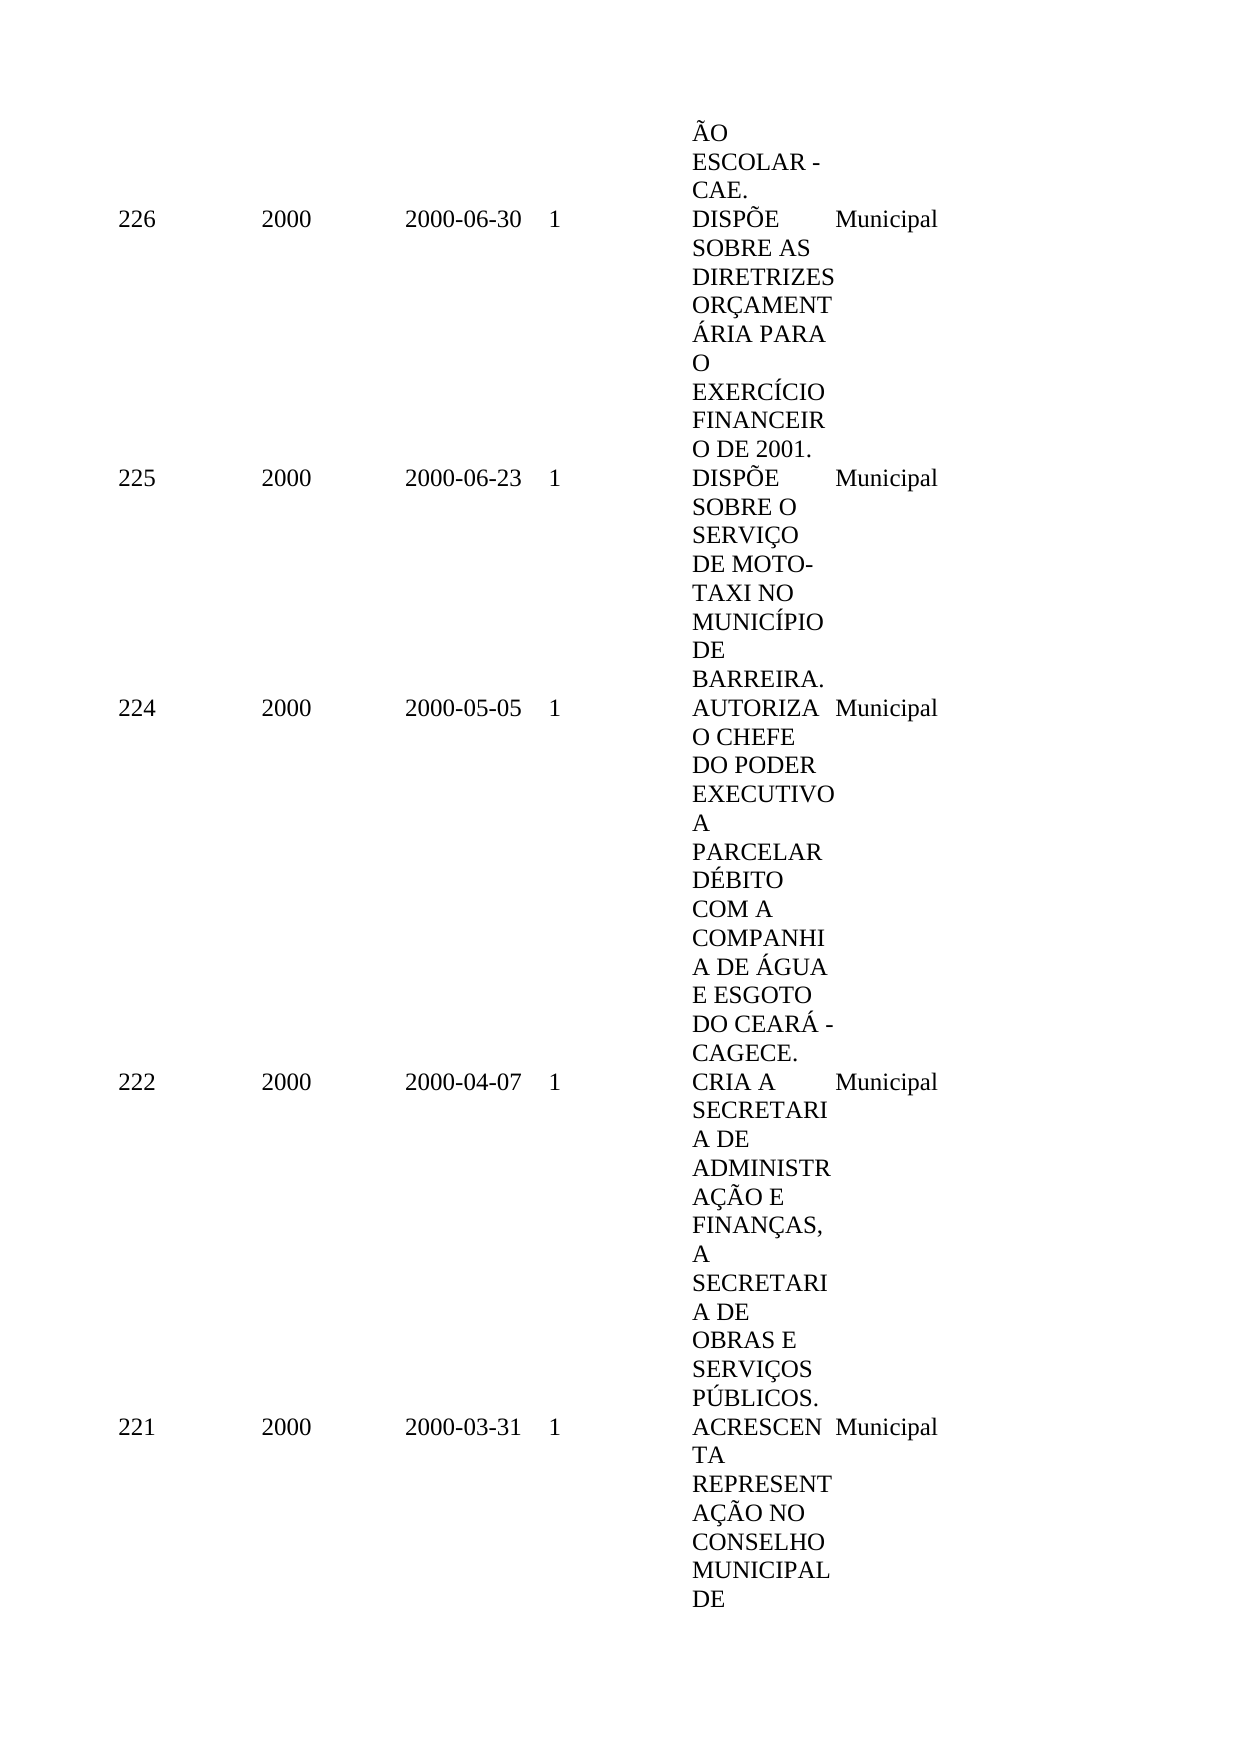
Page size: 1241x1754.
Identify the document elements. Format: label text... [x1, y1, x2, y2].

table_cell Municipal [835, 693, 979, 1067]
table_cell 225 [118, 463, 261, 693]
table_cell DISPÕE SOBRE O SERVIÇO DE MOTO-TAXI NO MUNICÍPIO DE BARREIRA. [692, 463, 835, 693]
table_cell ACRESCENTA REPRESENTAÇÃO NO CONSELHO MUNICIPAL DE [692, 1412, 835, 1613]
table_cell 2000 [261, 1412, 405, 1613]
table_cell ÃO ESCOLAR - CAE. [692, 118, 835, 204]
table_cell [835, 118, 979, 204]
table_cell 222 [118, 1067, 261, 1412]
table_cell 2000-04-07 [405, 1067, 548, 1412]
table_cell 1 [548, 693, 692, 1067]
table_cell 221 [118, 1412, 261, 1613]
table_cell DISPÕE SOBRE AS DIRETRIZES ORÇAMENTÁRIA PARA O EXERCÍCIO FINANCEIRO DE 2001. [692, 204, 835, 463]
table_cell 2000-03-31 [405, 1412, 548, 1613]
table_cell [979, 118, 1122, 204]
table_cell 2000 [261, 693, 405, 1067]
table_cell [548, 118, 692, 204]
table_cell Municipal [835, 204, 979, 463]
table_cell [979, 463, 1122, 693]
table_cell 2000-06-30 [405, 204, 548, 463]
table_cell Municipal [835, 1412, 979, 1613]
table_cell AUTORIZA O CHEFE DO PODER EXECUTIVO A PARCELAR DÉBITO COM A COMPANHIA DE ÁGUA E ESGOTO DO CEARÁ - CAGECE. [692, 693, 835, 1067]
table_cell Municipal [835, 1067, 979, 1412]
table_cell 224 [118, 693, 261, 1067]
table_cell [405, 118, 548, 204]
table_cell [118, 118, 261, 204]
table_cell 1 [548, 1412, 692, 1613]
table_cell CRIA A SECRETARIA DE ADMINISTRAÇÃO E FINANÇAS, A SECRETARIA DE OBRAS E SERVIÇOS PÚBLICOS. [692, 1067, 835, 1412]
table_cell 2000 [261, 204, 405, 463]
table_cell 226 [118, 204, 261, 463]
table_cell [261, 118, 405, 204]
table_cell 2000-06-23 [405, 463, 548, 693]
table_cell [979, 204, 1122, 463]
table_cell 1 [548, 463, 692, 693]
table_cell Municipal [835, 463, 979, 693]
table_cell 1 [548, 204, 692, 463]
table_cell [979, 693, 1122, 1067]
table_cell 2000 [261, 1067, 405, 1412]
table_cell 2000-05-05 [405, 693, 548, 1067]
table_cell 1 [548, 1067, 692, 1412]
table_cell 2000 [261, 463, 405, 693]
table_cell [979, 1067, 1122, 1412]
table_cell [979, 1412, 1122, 1613]
